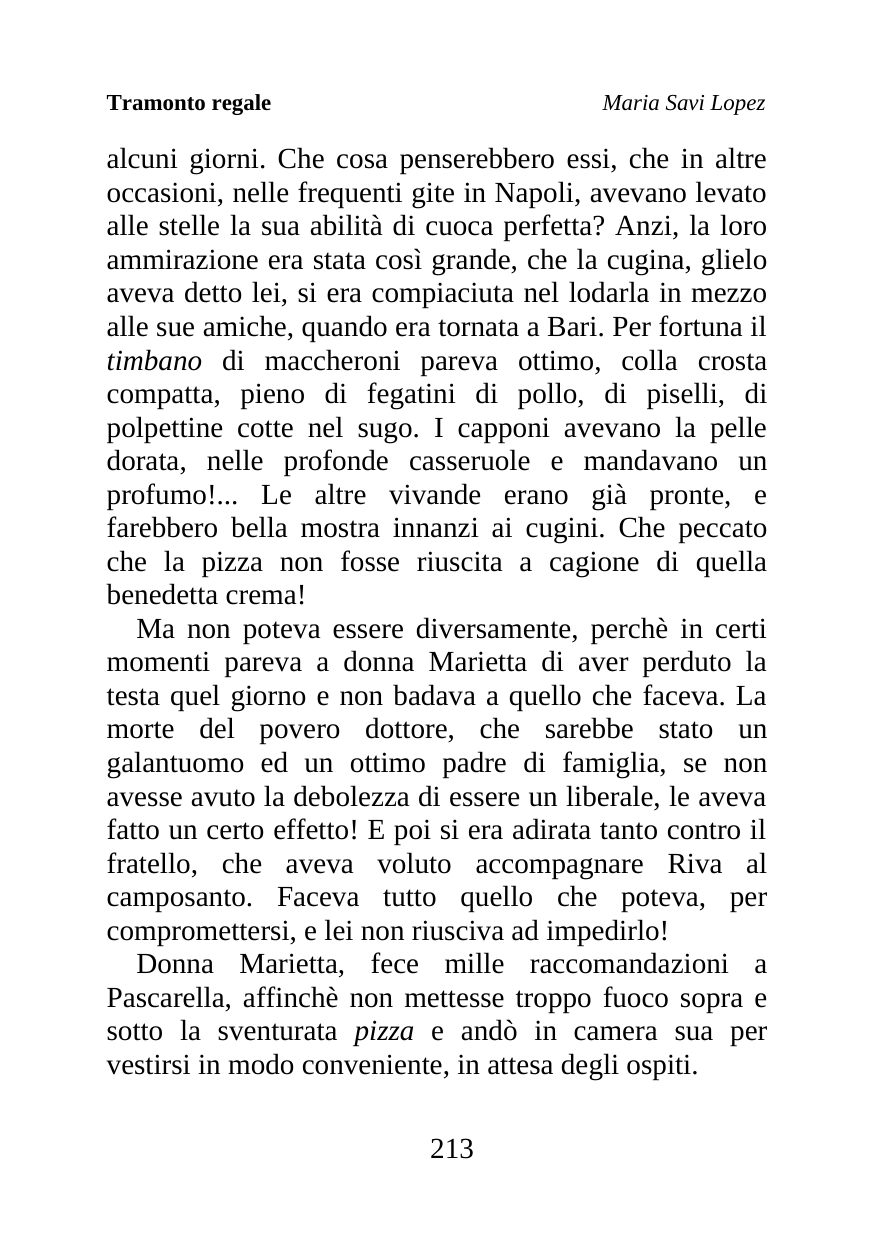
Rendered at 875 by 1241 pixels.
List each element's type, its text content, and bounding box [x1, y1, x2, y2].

text Donna Marietta, fece mille raccomandazioni a Pascarella, affinchè non mettesse troppo fuoco sopra e sotto la sventurata pizza e andò in camera sua per vestirsi in modo conveniente, in attesa degli ospiti. [106, 946, 768, 1081]
text alcuni giorni. Che cosa penserebbero essi, che in altre occasioni, nelle frequenti gite in Napoli, avevano levato alle stelle la sua abilità di cuoca perfetta? Anzi, la loro ammirazione era stata così grande, che la cugina, glielo aveva detto lei, si era compiaciuta nel lodarla in mezzo alle sue amiche, quando era tornata a Bari. Per fortuna il timbano di maccheroni pareva ottimo, colla crosta compatta, pieno di fegatini di pollo, di piselli, di polpettine cotte nel sugo. I capponi avevano la pelle dorata, nelle profonde casseruole e mandavano un profumo!... Le altre vivande erano già pronte, e farebbero bella mostra innanzi ai cugini. Che peccato che la pizza non fosse riuscita a cagione di quella benedetta crema! [106, 141, 768, 611]
text Ma non poteva essere diversamente, perchè in certi momenti pareva a donna Marietta di aver perduto la testa quel giorno e non badava a quello che faceva. La morte del povero dottore, che sarebbe stato un galantuomo ed un ottimo padre di famiglia, se non avesse avuto la debolezza di essere un liberale, le aveva fatto un certo effetto! E poi si era adirata tanto contro il fratello, che aveva voluto accompagnare Riva al camposanto. Faceva tutto quello che poteva, per compromettersi, e lei non riusciva ad impedirlo! [106, 611, 768, 946]
